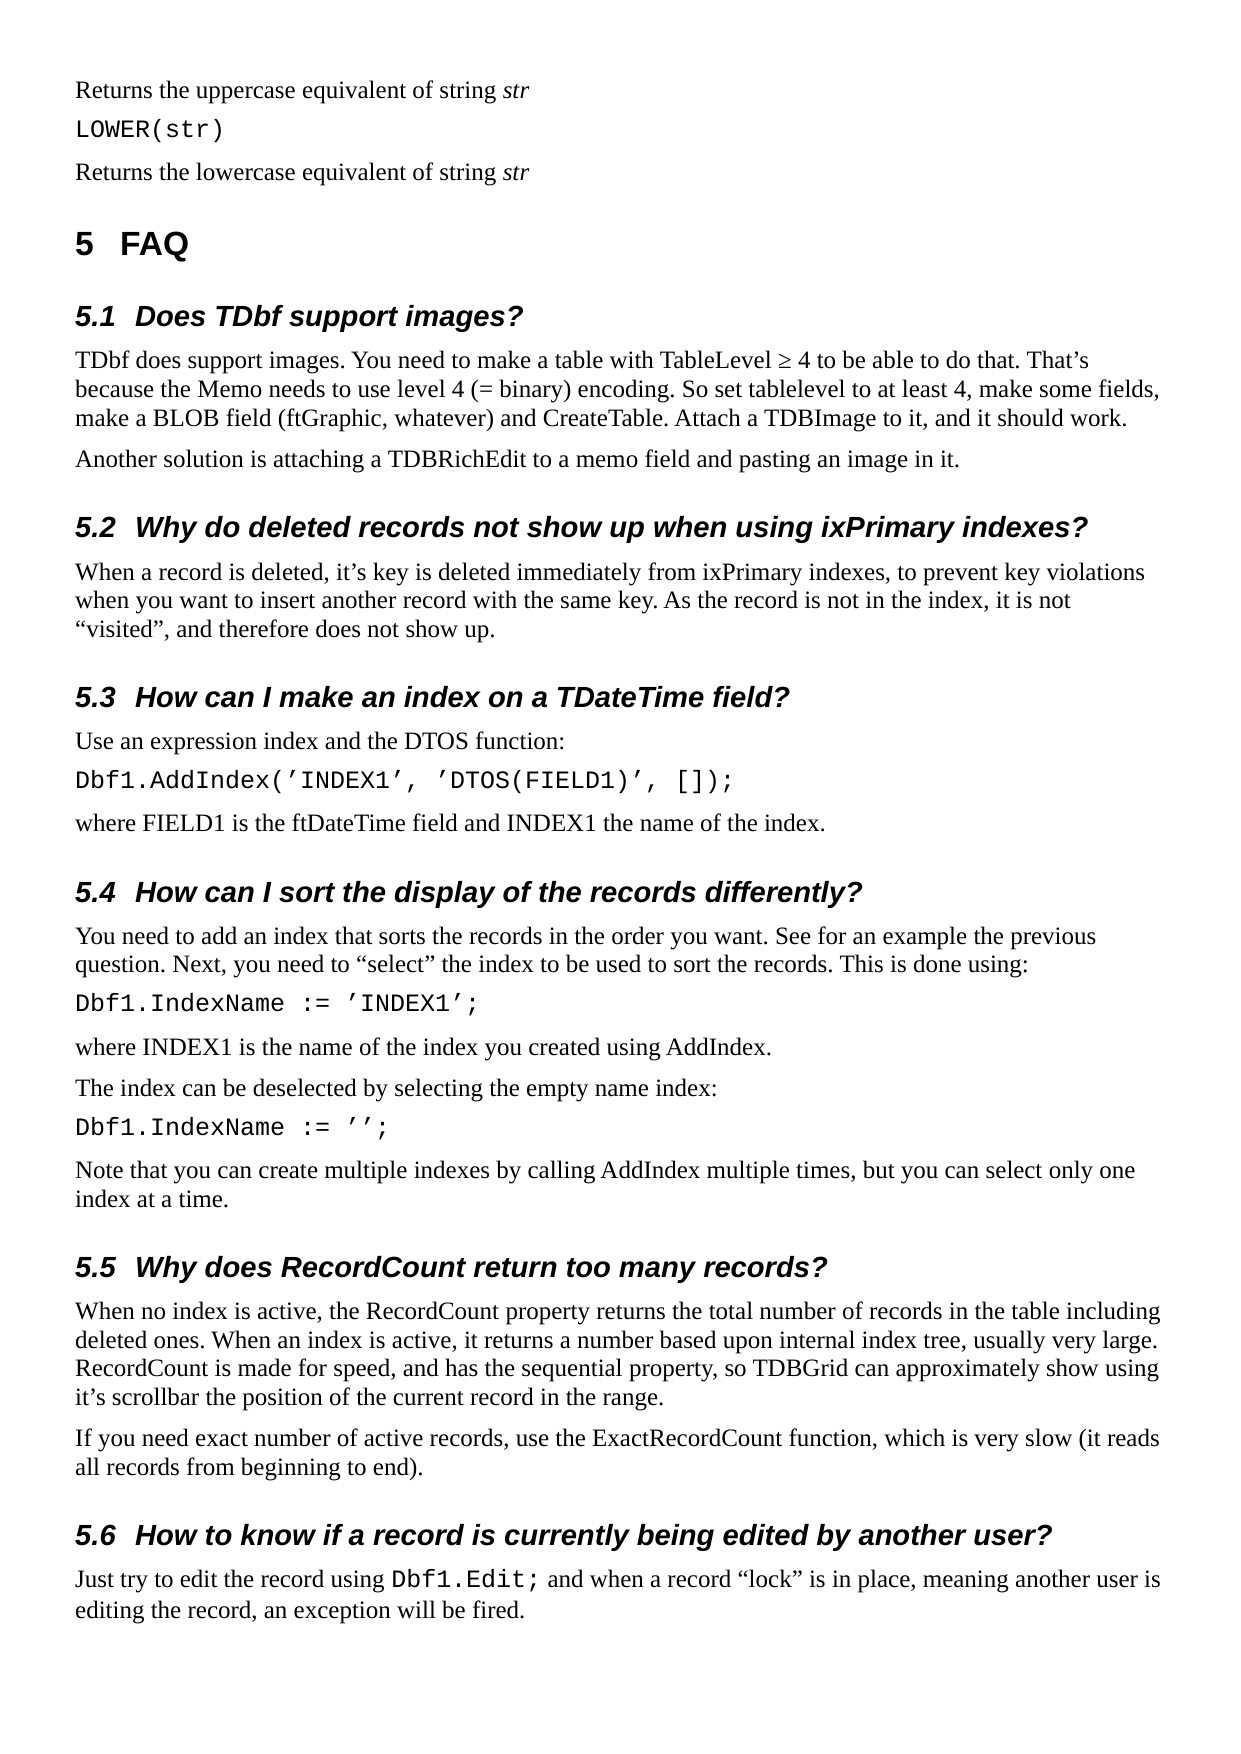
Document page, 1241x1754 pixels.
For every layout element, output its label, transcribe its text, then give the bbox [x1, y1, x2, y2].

text LOWER(str) [75, 116, 1165, 144]
text Returns the uppercase equivalent of string str [75, 75, 1165, 104]
text Use an expression index and the DTOS function: [75, 726, 1165, 755]
subtitle How can I sort the display of the records differently? [75, 875, 1165, 908]
text Another solution is attaching a TDBRichEdit to a memo field and pasting an image in it. [75, 444, 1165, 473]
text Dbf1.IndexName := ’’; [75, 1114, 1165, 1142]
text The index can be deselected by selecting the empty name index: [75, 1073, 1165, 1102]
text Returns the lowercase equivalent of string str [75, 157, 1165, 186]
text where FIELD1 is the ftDateTime field and INDEX1 the name of the index. [75, 808, 1165, 837]
text Dbf1.AddIndex(’INDEX1’, ’DTOS(FIELD1)’, []); [75, 768, 1165, 796]
text You need to add an index that sorts the records in the order you want. See for an example the previous question. Next, you need to “select” the index to be used to sort the records. This is done using: [75, 921, 1165, 978]
text Dbf1.IndexName := ’INDEX1’; [75, 991, 1165, 1019]
subtitle How to know if a record is currently being edited by another user? [75, 1518, 1165, 1552]
subtitle Does TDbf support images? [75, 299, 1165, 333]
subtitle Why does RecordCount return too many records? [75, 1250, 1165, 1283]
text Just try to edit the record using Dbf1.Edit; and when a record “lock” is in place, meaning another user is editing the record, an exception will be fired. [75, 1564, 1165, 1624]
text When a record is deleted, it’s key is deleted immediately from ixPrimary indexes, to prevent key violations when you want to insert another record with the same key. As the record is not in the index, it is not “visited”, and therefore does not show up. [75, 557, 1165, 643]
text Note that you can create multiple indexes by calling AddIndex multiple times, but you can select only one index at a time. [75, 1155, 1165, 1212]
subtitle FAQ [75, 223, 1165, 262]
text When no index is active, the RecordCount property returns the total number of records in the table including deleted ones. When an index is active, it returns a number based upon internal index tree, usually very large. RecordCount is made for speed, and has the sequential property, so TDBGrid can approximately show using it’s scrollbar the position of the current record in the range. [75, 1296, 1165, 1411]
text TDbf does support images. You need to make a table with TableLevel ≥ 4 to be able to do that. That’s because the Memo needs to use level 4 (= binary) encoding. So set tablelevel to at least 4, make some fields, make a BLOB field (ftGraphic, whatever) and CreateTable. Attach a TDBImage to it, and it should work. [75, 346, 1165, 432]
subtitle Why do deleted records not show up when using ixPrimary indexes? [75, 511, 1165, 544]
text where INDEX1 is the name of the index you created using AddIndex. [75, 1032, 1165, 1060]
subtitle How can I make an index on a TDateTime field? [75, 680, 1165, 714]
text If you need exact number of active records, use the ExactRecordCount function, which is very slow (it reads all records from beginning to end). [75, 1423, 1165, 1481]
